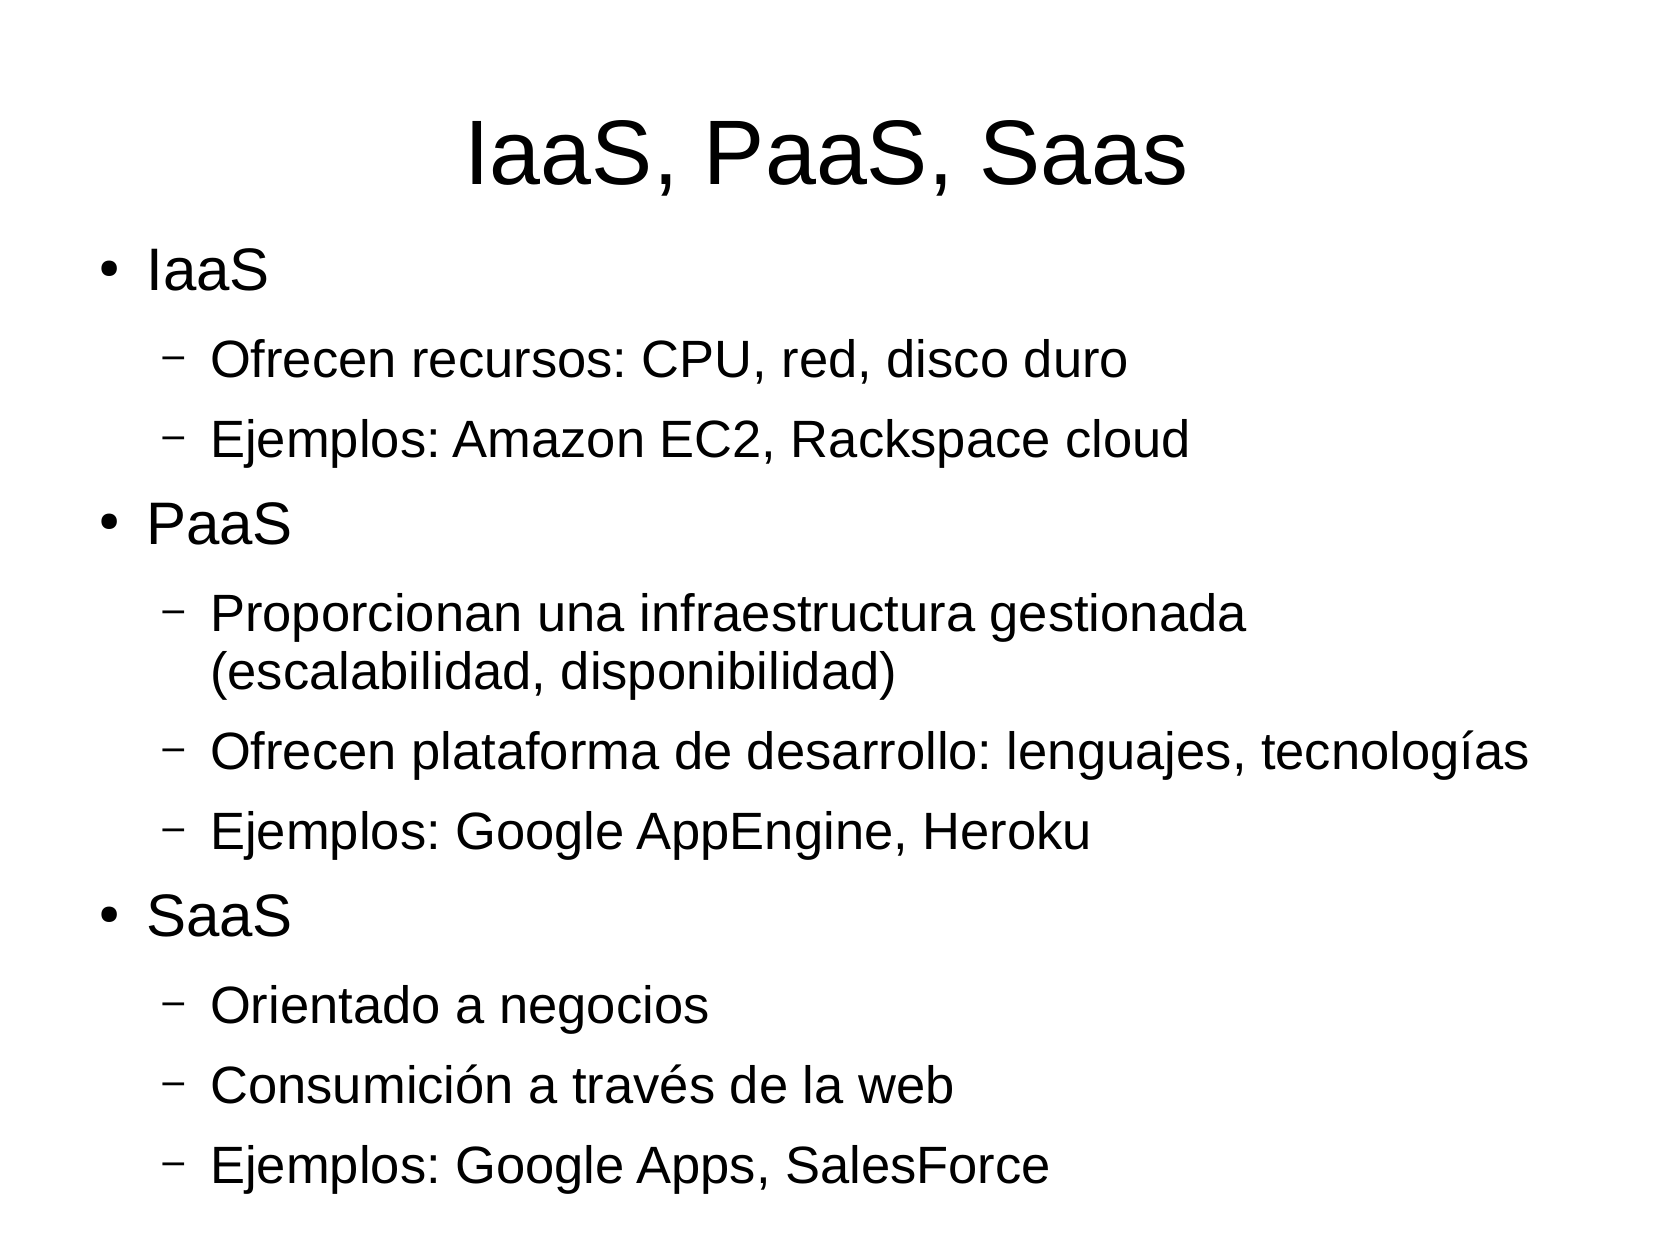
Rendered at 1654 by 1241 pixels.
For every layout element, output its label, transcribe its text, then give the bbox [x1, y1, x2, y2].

title IaaS, PaaS, Saas [82, 49, 1571, 257]
list IaaS Ofrecen recursos: CPU, red, disco duro Ejemplos: Amazon EC2, Rackspace cloud PaaS Proporcionan una infraestructura gestionada (escalabilidad, disponibilidad) Ofrecen plataforma de desarrollo: lenguajes, tecnologías Ejemplos: Google AppEngine, Heroku SaaS Orientado a negocios Consumición a través de la web Ejemplos: Google Apps, SalesForce [82, 236, 1538, 1217]
